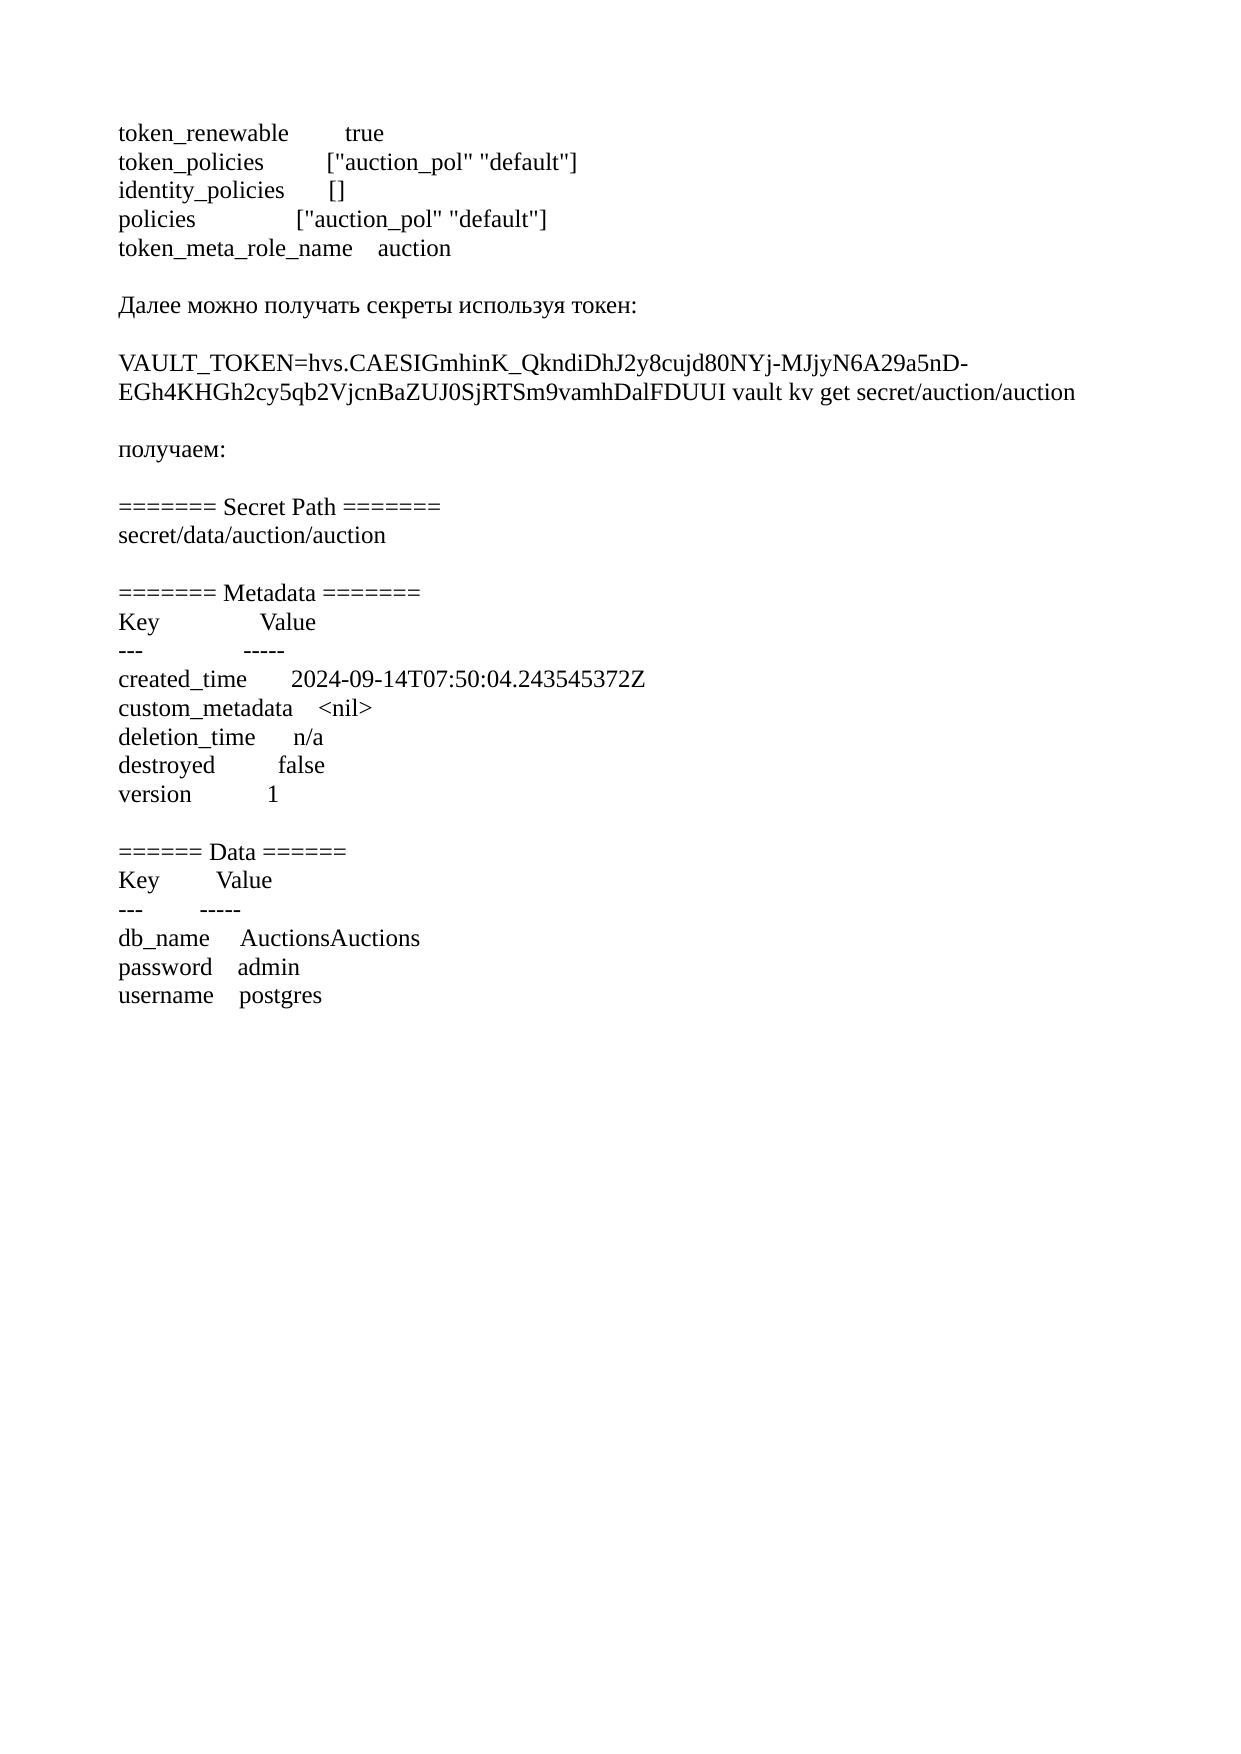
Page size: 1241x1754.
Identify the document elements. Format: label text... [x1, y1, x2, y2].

text deletion_time n/a [118, 722, 1122, 751]
text version 1 [118, 779, 1122, 808]
text --- ----- [118, 636, 1122, 664]
text Далее можно получать секреты используя токен: [118, 291, 1122, 319]
text token_renewable true [118, 118, 1122, 147]
text db_name AuctionsAuctions [118, 923, 1122, 952]
text token_meta_role_name auction [118, 233, 1122, 262]
text получаем: [118, 434, 1122, 463]
text created_time 2024-09-14T07:50:04.243545372Z [118, 664, 1122, 693]
text secret/data/auction/auction [118, 521, 1122, 549]
text username postgres [118, 981, 1122, 1009]
text password admin [118, 952, 1122, 981]
text ====== Data ====== [118, 837, 1122, 866]
text Key Value [118, 607, 1122, 636]
text policies ["auction_pol" "default"] [118, 204, 1122, 233]
text identity_policies [] [118, 176, 1122, 204]
text ======= Metadata ======= [118, 578, 1122, 607]
text destroyed false [118, 751, 1122, 779]
text Key Value [118, 866, 1122, 894]
text ======= Secret Path ======= [118, 492, 1122, 521]
text VAULT_TOKEN=hvs.CAESIGmhinK_QkndiDhJ2y8cujd80NYj-MJjyN6A29a5nD-EGh4KHGh2cy5qb2VjcnBaZUJ0SjRTSm9vamhDalFDUUI vault kv get secret/auction/auction [118, 348, 1122, 406]
text token_policies ["auction_pol" "default"] [118, 147, 1122, 176]
text custom_metadata <nil> [118, 693, 1122, 722]
text --- ----- [118, 894, 1122, 923]
